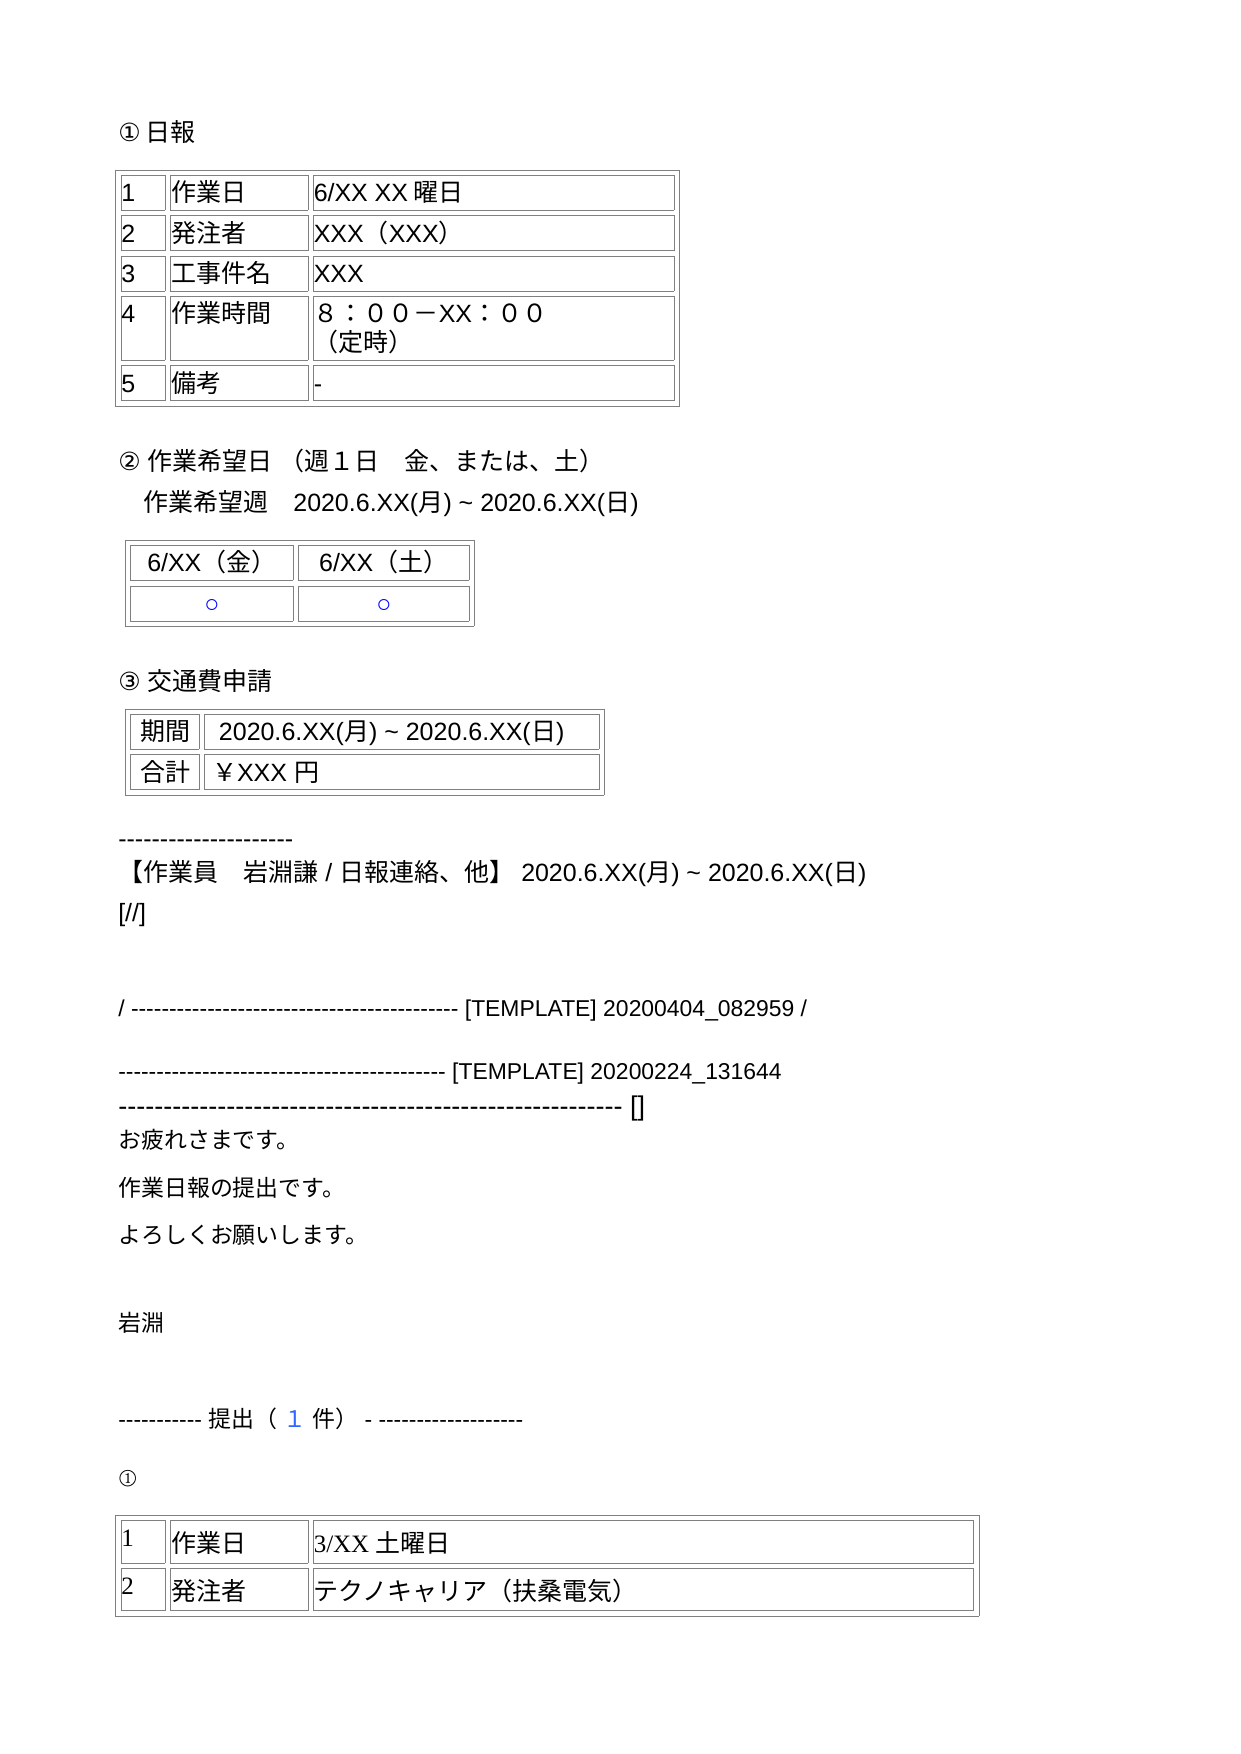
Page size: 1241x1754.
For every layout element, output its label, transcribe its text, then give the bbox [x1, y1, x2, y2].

table_cell XXX [310, 250, 677, 291]
text 作業希望週 2020.6.XX(月) ~ 2020.6.XX(日) [118, 488, 1122, 517]
table_header 6/XX（金） [128, 541, 296, 580]
text ② 作業希望日 （週１日 金、または、土） [118, 447, 1122, 476]
table_cell 作業時間 [168, 291, 310, 360]
table_cell 3 [118, 250, 168, 291]
table_cell ￥XXX 円 [202, 749, 602, 789]
table_cell 工事件名 [168, 250, 310, 291]
text 【作業員 岩淵謙 / 日報連絡、他】 2020.6.XX(月) ~ 2020.6.XX(日) [118, 858, 1122, 887]
table_cell 5 [118, 360, 168, 400]
text お疲れさまです。 [118, 1127, 1122, 1154]
text [//] [118, 898, 1122, 926]
table_cell テクノキャリア（扶桑電気） [310, 1563, 976, 1610]
text ①日報 [118, 118, 1122, 147]
text -------------------------------------------------------- [] [118, 1090, 1122, 1121]
text ----------- 提出（ １ 件） - ------------------- [118, 1398, 1122, 1434]
table_cell - [310, 360, 677, 400]
table_cell 発注者 [168, 210, 310, 250]
table_header 作業日 [168, 171, 310, 210]
text よろしくお願いします。 [118, 1222, 1122, 1248]
table_header 3/XX 土曜日 [310, 1516, 976, 1562]
table_cell 4 [118, 291, 168, 360]
table_header 1 [118, 1516, 168, 1562]
table_cell ○ [128, 580, 296, 621]
table_cell ○ [296, 580, 471, 621]
table_cell 2 [118, 1563, 168, 1610]
table_header 作業日 [168, 1516, 310, 1562]
table_cell 合計 [128, 749, 202, 789]
table_cell 発注者 [168, 1563, 310, 1610]
table_cell 備考 [168, 360, 310, 400]
text ③ 交通費申請 [118, 667, 1122, 696]
table_cell 2 [118, 210, 168, 250]
table_header 6/XX（土） [296, 541, 471, 580]
table_header 6/XX XX曜日 [310, 171, 677, 210]
table_cell ８：００－XX：００ （定時） [310, 291, 677, 360]
text ------------------------------------------- [TEMPLATE] 20200224_131644 [118, 1058, 1122, 1085]
text 岩淵 [118, 1310, 1122, 1336]
table_cell XXX（XXX） [310, 210, 677, 250]
text ① [118, 1463, 1122, 1492]
text / ------------------------------------------- [TEMPLATE] 20200404_082959 / [118, 995, 1122, 1022]
table_cell - [314, 366, 674, 400]
table_header 2020.6.XX(月) ~ 2020.6.XX(日) [202, 710, 602, 749]
text --------------------- [118, 823, 1122, 852]
table_header 1 [118, 171, 168, 210]
table_header 期間 [128, 710, 202, 749]
text 作業日報の提出です。 [118, 1174, 1122, 1201]
